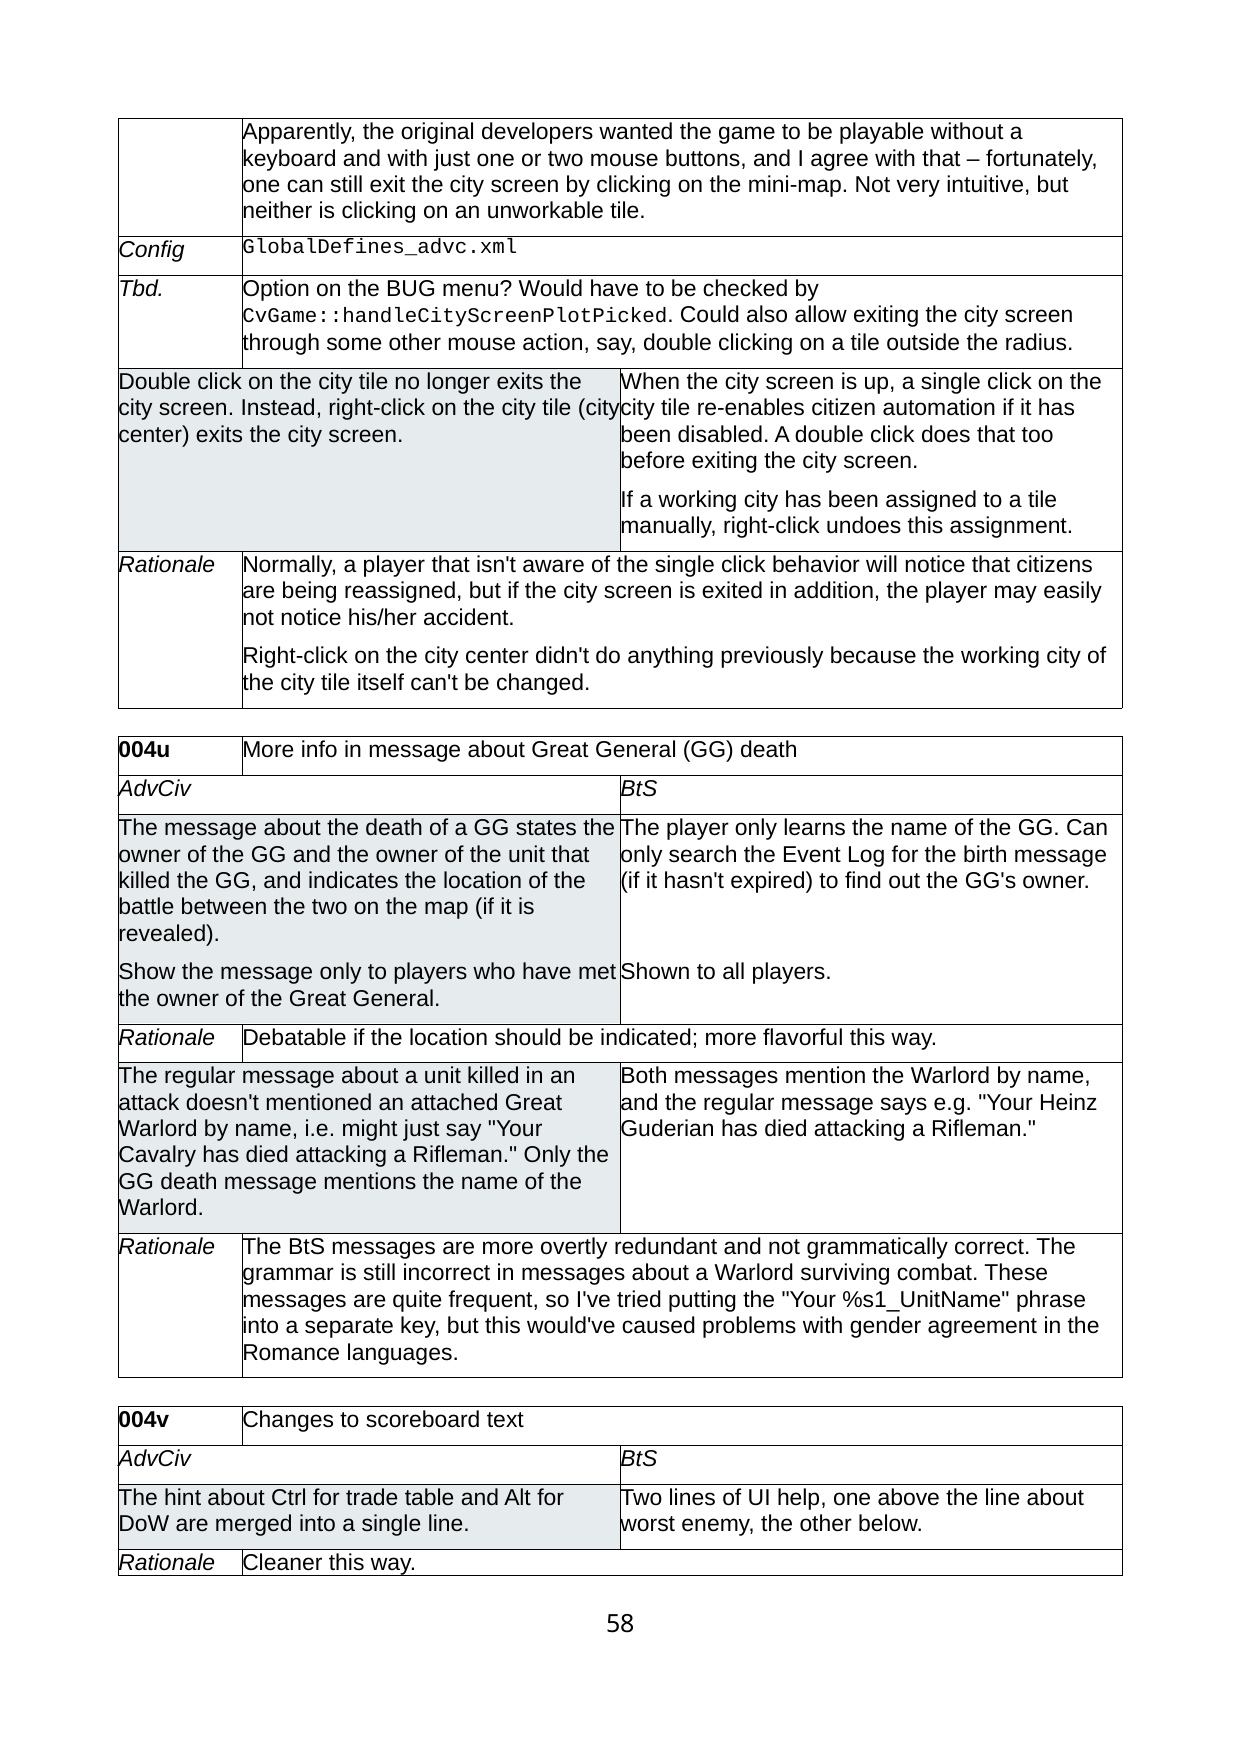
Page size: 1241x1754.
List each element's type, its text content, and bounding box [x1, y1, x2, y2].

table_cell Two lines of UI help, one above the line about worst enemy, the other below. [621, 1485, 1122, 1549]
table_cell The BtS messages are more overtly redundant and not grammatically correct. The grammar is still incorrect in messages about a Warlord surviving combat. These messages are quite frequent, so I've tried putting the "Your %s1_UnitName" phrase into a separate key, but this would've caused problems with gender agreement in the Romance languages. [243, 1234, 1122, 1377]
table_cell AdvCiv [119, 1446, 620, 1484]
table_cell [119, 119, 242, 236]
table_cell Both messages mention the Warlord by name, and the regular message says e.g. "Your Heinz Guderian has died attacking a Rifleman." [621, 1063, 1122, 1233]
table_cell AdvCiv [119, 776, 620, 814]
table_header More info in message about Great General (GG) death [243, 737, 1122, 775]
table_cell Rationale [119, 1025, 242, 1062]
table_cell The regular message about a unit killed in an attack doesn't mentioned an attached Great Warlord by name, i.e. might just say "Your Cavalry has died attacking a Rifleman." Only the GG death message mentions the name of the Warlord. [119, 1063, 620, 1233]
table_cell Rationale [119, 1234, 242, 1377]
table_header Changes to scoreboard text [243, 1407, 1122, 1445]
table_cell Option on the BUG menu? Would have to be checked by CvGame::handleCityScreenPlotPicked. Could also allow exiting the city screen through some other mouse action, say, double clicking on a tile outside the radius. [243, 276, 1122, 368]
table_header 004u [119, 737, 242, 775]
table_cell Rationale [119, 1550, 242, 1575]
table_header 004v [119, 1407, 242, 1445]
table_cell Config [119, 237, 242, 275]
table_cell Cleaner this way. [243, 1550, 1122, 1575]
table_cell GlobalDefines_advc.xml [243, 237, 1122, 275]
table_cell The hint about Ctrl for trade table and Alt for DoW are merged into a single line. [119, 1485, 620, 1549]
table_cell Apparently, the original developers wanted the game to be playable without a keyboard and with just one or two mouse buttons, and I agree with that – fortunately, one can still exit the city screen by clicking on the mini-map. Not very intuitive, but neither is clicking on an unworkable tile. [243, 119, 1122, 236]
table_cell BtS [621, 776, 1122, 814]
table_cell The message about the death of a GG states the owner of the GG and the owner of the unit that killed the GG, and indicates the location of the battle between the two on the map (if it is revealed). Show the message only to players who have met the owner of the Great General. [119, 815, 620, 1023]
table_cell Tbd. [119, 276, 242, 368]
table_cell Double click on the city tile no longer exits the city screen. Instead, right-click on the city tile (city center) exits the city screen. [119, 369, 620, 551]
table_cell BtS [621, 1446, 1122, 1484]
table_cell When the city screen is up, a single click on the city tile re-enables citizen automation if it has been disabled. A double click does that too before exiting the city screen. If a working city has been assigned to a tile manually, right-click undoes this assignment. [621, 369, 1122, 551]
table_cell The player only learns the name of the GG. Can only search the Event Log for the birth message (if it hasn't expired) to find out the GG's owner. Shown to all players. [621, 815, 1122, 1023]
table_cell Normally, a player that isn't aware of the single click behavior will notice that citizens are being reassigned, but if the city screen is exited in addition, the player may easily not notice his/her accident. Right-click on the city center didn't do anything previously because the working city of the city tile itself can't be changed. [243, 552, 1122, 707]
table_cell Rationale [119, 552, 242, 707]
table_cell Debatable if the location should be indicated; more flavorful this way. [243, 1025, 1122, 1062]
